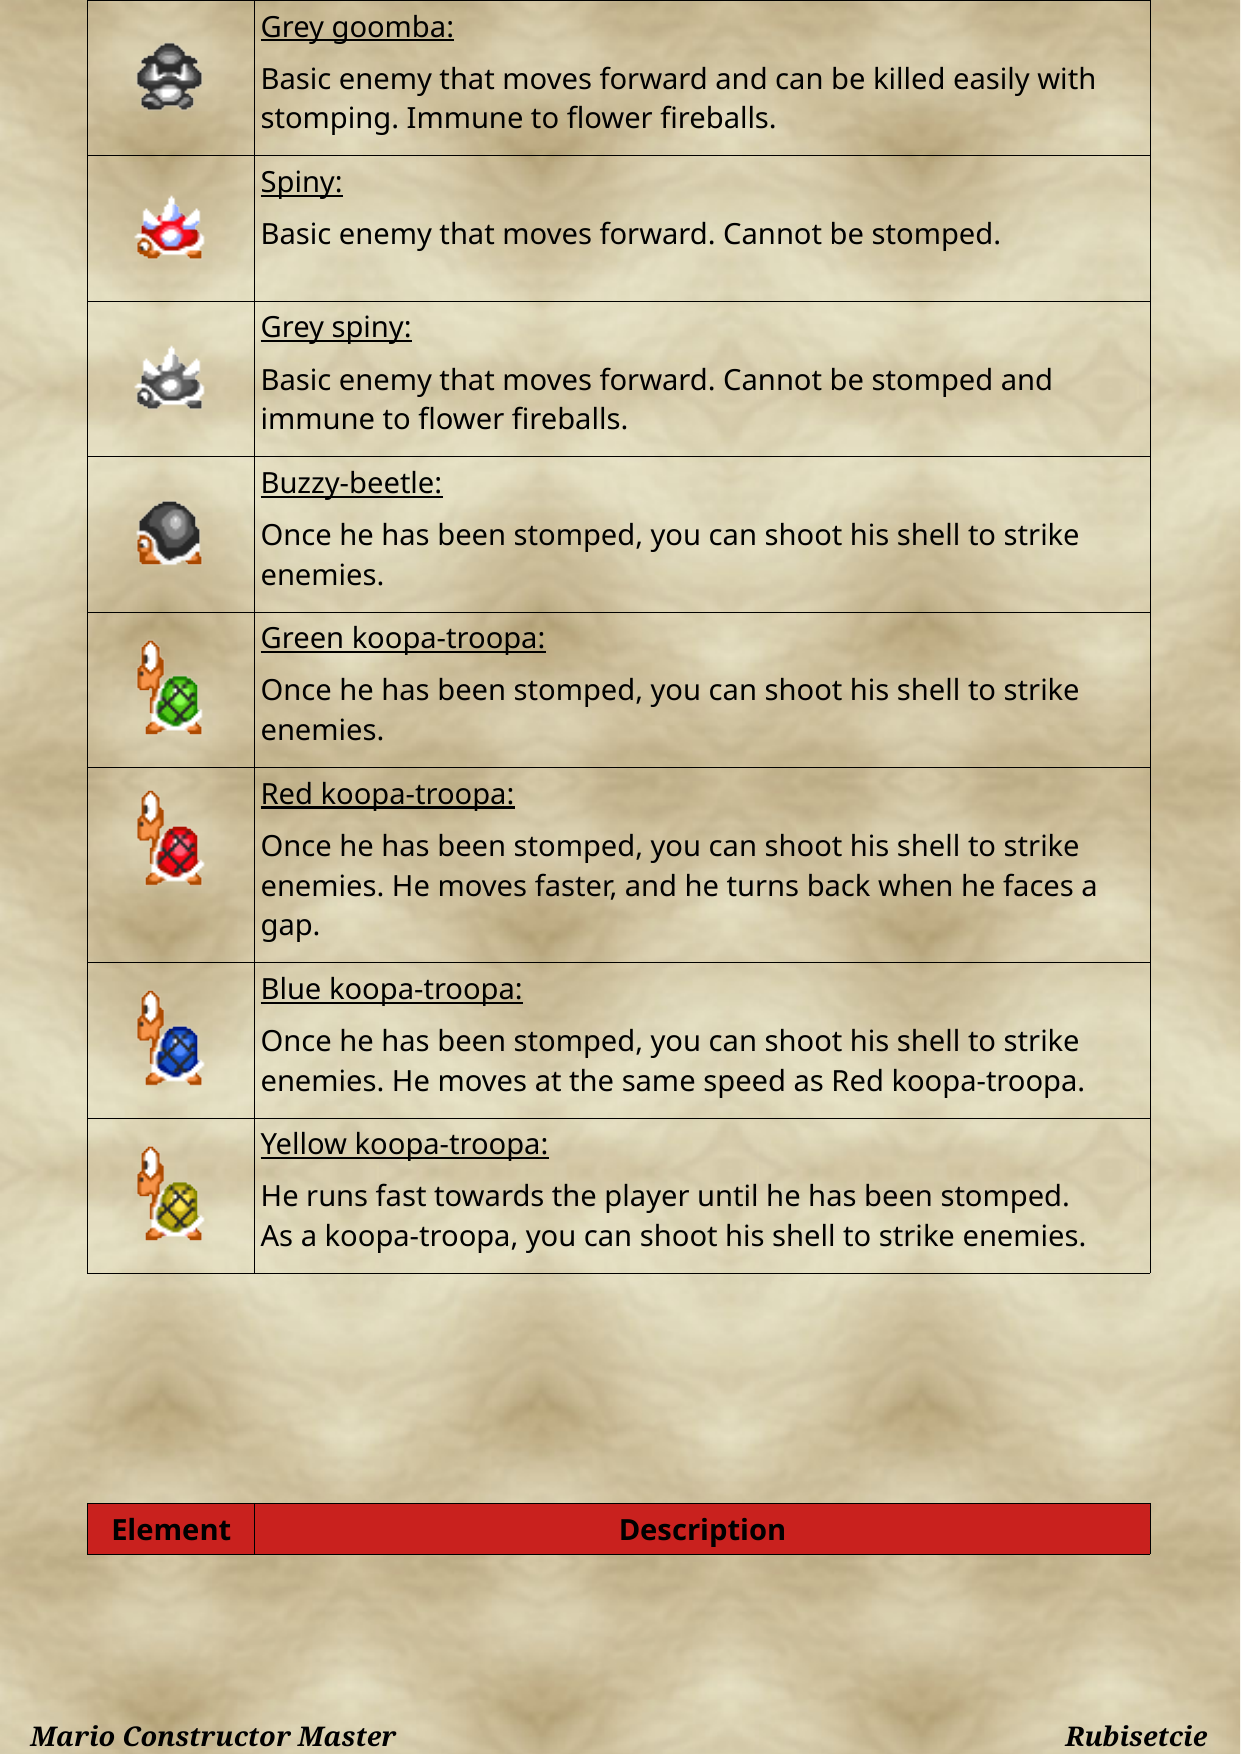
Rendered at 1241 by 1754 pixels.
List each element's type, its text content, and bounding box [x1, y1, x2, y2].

table_cell [88, 1, 254, 155]
table_cell Red koopa-troopa: Once he has been stomped, you can shoot his shell to strike enemies. He moves faster, and he turns back when he faces a gap. [255, 768, 1150, 962]
picture [88, 161, 254, 295]
table_cell [88, 613, 254, 622]
picture [88, 1128, 254, 1262]
table_cell Blue koopa-troopa: Once he has been stomped, you can shoot his shell to strike enemies. He moves at the same speed as Red koopa-troopa. [255, 963, 1150, 1118]
table_cell [88, 1129, 254, 1273]
picture [104, 10, 238, 144]
table_cell Buzzy-beetle: Once he has been stomped, you can shoot his shell to strike enemies. [255, 457, 1150, 612]
table_cell [88, 156, 254, 294]
table_cell [88, 768, 254, 962]
table_cell [88, 302, 254, 456]
table_cell Spiny: Basic enemy that moves forward. Cannot be stomped. [255, 156, 1150, 301]
picture [104, 773, 238, 907]
table_cell [88, 457, 254, 612]
picture [104, 973, 238, 1107]
table_cell [88, 295, 254, 301]
table_cell Yellow koopa-troopa: He runs fast towards the player until he has been stomped. As a koopa-troopa, you can shoot his shell to strike enemies. [255, 1119, 1150, 1273]
picture [104, 311, 238, 445]
table_cell [88, 963, 254, 1118]
picture [88, 622, 254, 756]
table_header Description [255, 1504, 1150, 1554]
table_header Element [88, 1504, 254, 1554]
table_cell Green koopa-troopa: Once he has been stomped, you can shoot his shell to strike enemies. [255, 613, 1150, 767]
table_cell [88, 1119, 254, 1128]
table_cell [88, 623, 254, 767]
table_cell Grey spiny: Basic enemy that moves forward. Cannot be stomped and immune to flower fireballs. [255, 302, 1150, 456]
picture [0, 0, 1241, 1754]
table_cell Grey goomba: Basic enemy that moves forward and can be killed easily with stomping. Immune to flower fireballs. [255, 1, 1150, 155]
picture [104, 467, 238, 601]
